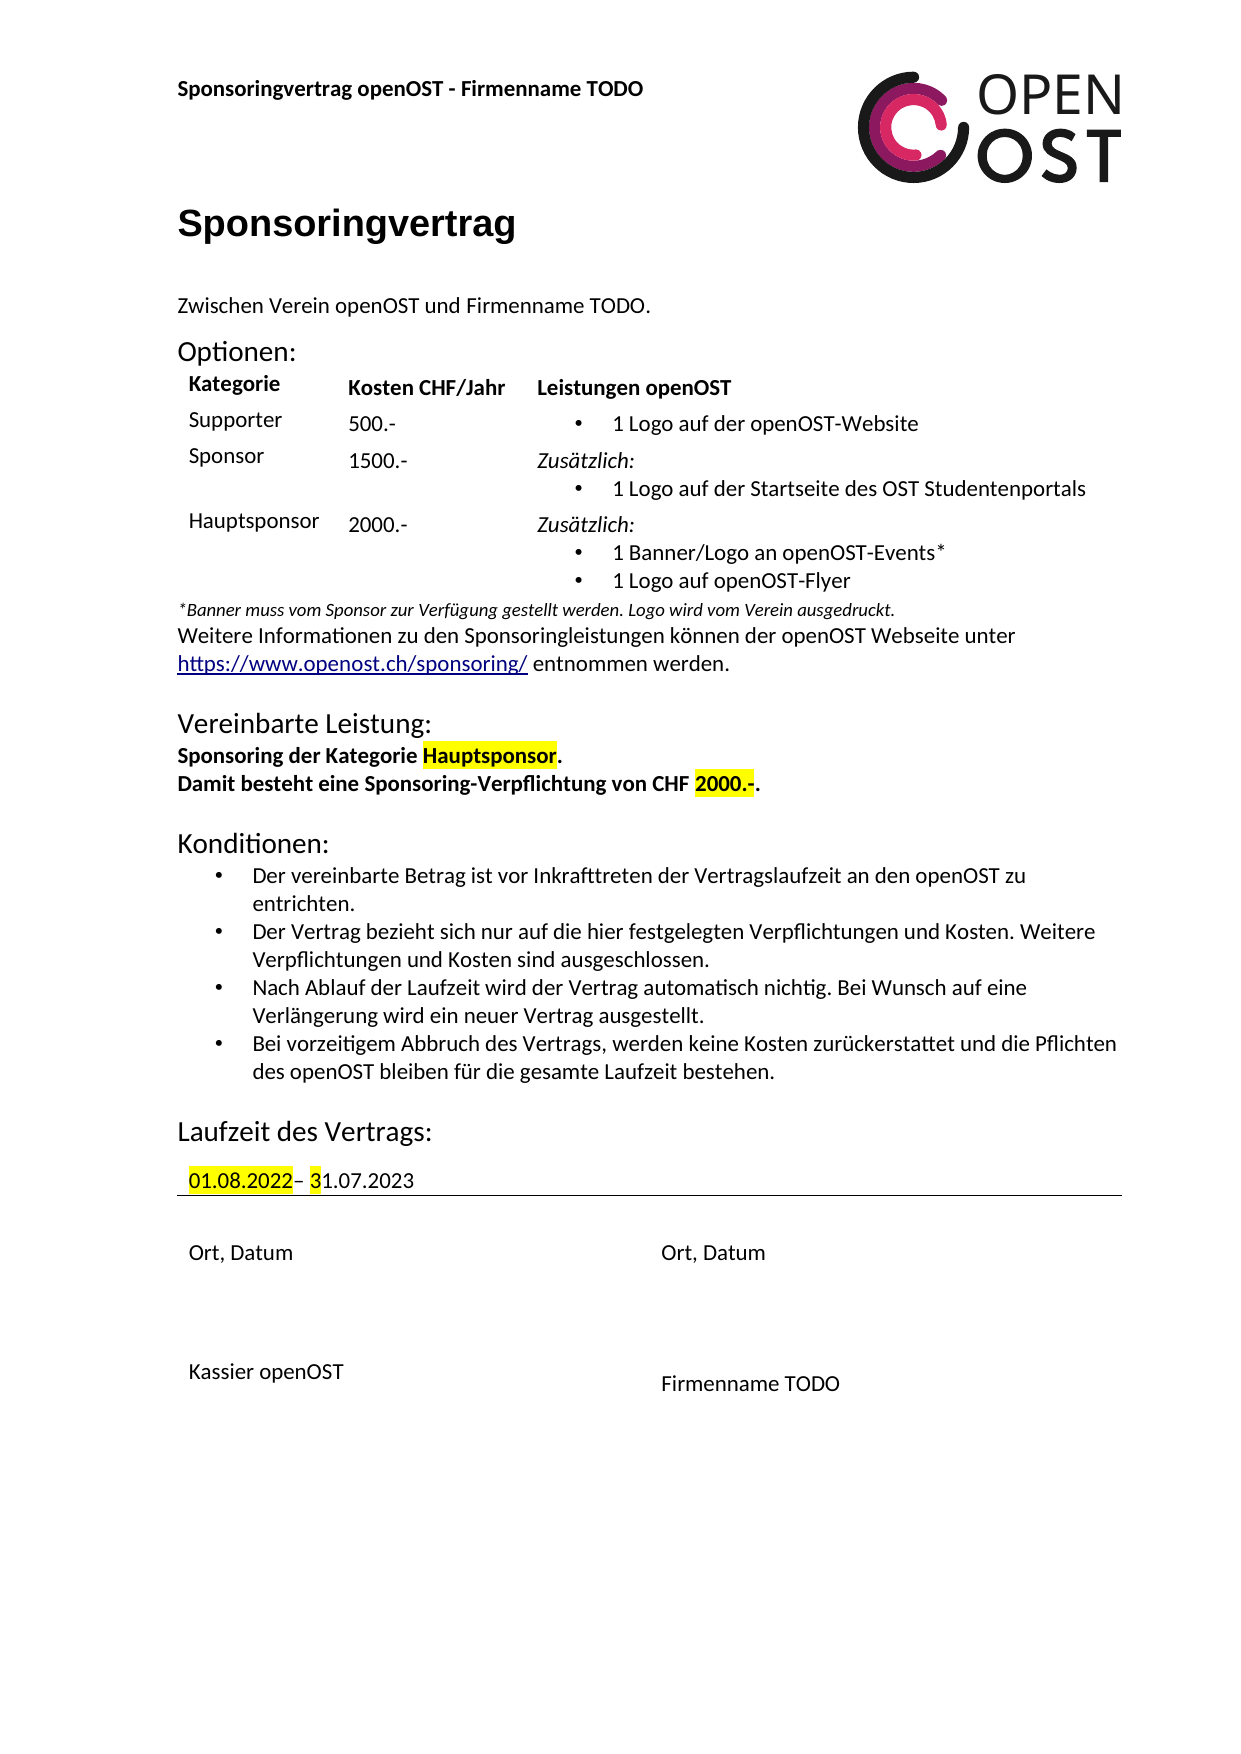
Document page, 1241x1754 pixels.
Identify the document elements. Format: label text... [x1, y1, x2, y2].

table_cell Supporter [177, 405, 337, 442]
table_cell Kassier openOST [177, 1357, 650, 1469]
list Damit besteht eine Sponsoring-Verpflichtung von CHF 2000.-. [177, 769, 1122, 797]
table_cell 500.- [337, 405, 526, 442]
list Vereinbarte Leistung: [177, 705, 1122, 741]
list Bei vorzeitigem Abbruch des Vertrags, werden keine Kosten zurückerstattet und die Pflichten des openOST bleiben für die gesamte Laufzeit bestehen. [215, 1029, 1122, 1085]
list Nach Ablauf der Laufzeit wird der Vertrag automatisch nichtig. Bei Wunsch auf eine Verlängerung wird ein neuer Vertrag ausgestellt. [215, 973, 1122, 1029]
table_cell 1500.- [337, 442, 526, 506]
table_cell 2000.- [337, 506, 526, 598]
table_cell Hauptsponsor [177, 506, 337, 598]
table_cell Zusätzlich: 1 Banner/Logo an openOST-Events* 1 Logo auf openOST-Flyer [526, 506, 1122, 598]
list Weitere Informationen zu den Sponsoringleistungen können der openOST Webseite unter https://www.openost.ch/sponsoring/ entnommen werden. [177, 621, 1122, 677]
list *Banner muss vom Sponsor zur Verfügung gestellt werden. Logo wird vom Verein ausgedruckt. [177, 598, 1122, 621]
text Optionen: [177, 333, 1122, 369]
table_header Ort, Datum [177, 1238, 650, 1357]
list Laufzeit des Vertrags: [177, 1113, 1122, 1148]
table_header Kategorie [177, 369, 337, 405]
list Konditionen: [177, 825, 1122, 861]
text Zwischen Verein openOST und Firmenname TODO. [177, 291, 1122, 319]
table_header 01.08.2022– 31.07.2023 [177, 1166, 1122, 1194]
table_header Kosten CHF/Jahr [337, 369, 526, 405]
table_cell Firmenname TODO [650, 1357, 1122, 1469]
table_cell Sponsor [177, 442, 337, 506]
list Der vereinbarte Betrag ist vor Inkrafttreten der Vertragslaufzeit an den openOST zu entrichten. [215, 861, 1122, 917]
subtitle Sponsoringvertrag [177, 201, 1122, 244]
table_cell 1 Logo auf der openOST-Website [526, 405, 1122, 442]
table_cell Zusätzlich: 1 Logo auf der Startseite des OST Studentenportals [526, 442, 1122, 506]
list Sponsoring der Kategorie Hauptsponsor. [177, 741, 1122, 769]
list Der Vertrag bezieht sich nur auf die hier festgelegten Verpflichtungen und Kosten. Weitere Verpflichtungen und Kosten sind ausgeschlossen. [215, 917, 1122, 973]
table_header Ort, Datum [650, 1238, 1122, 1357]
table_header Leistungen openOST [526, 369, 1122, 405]
